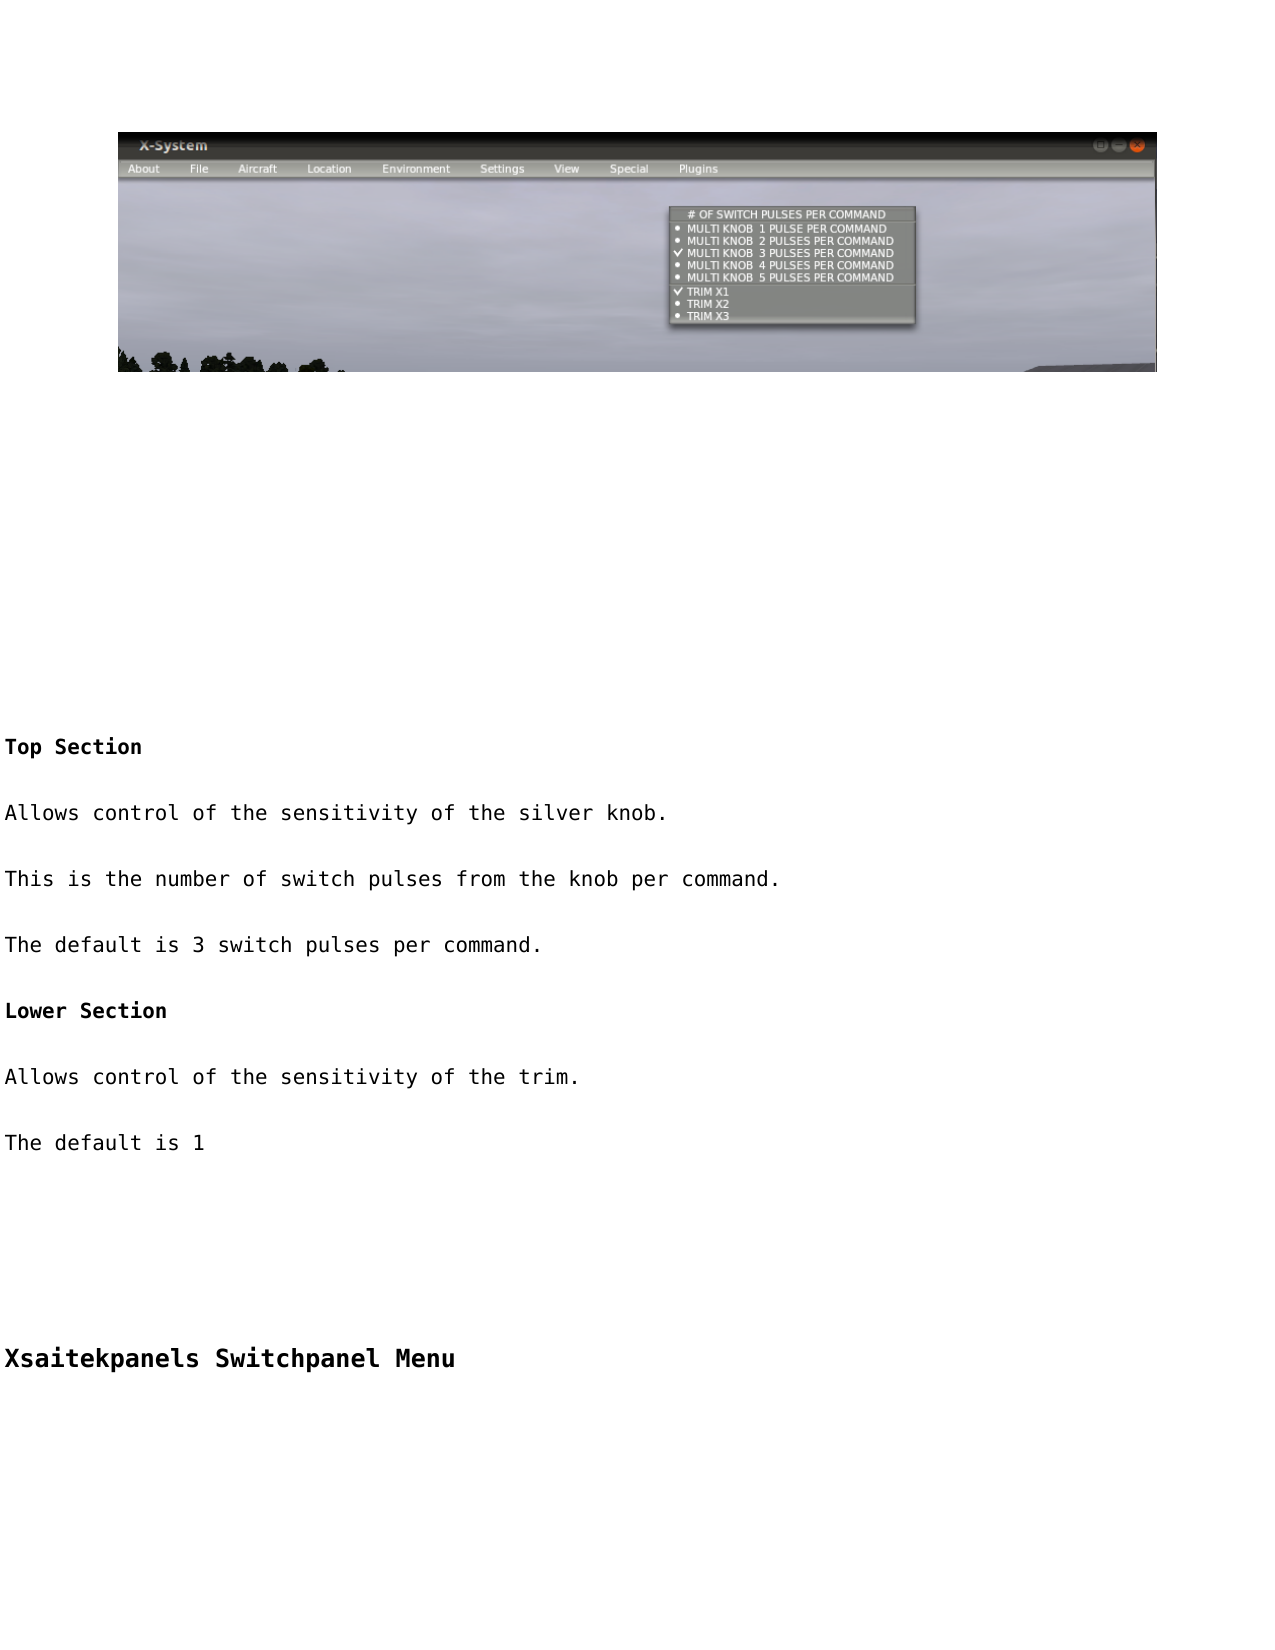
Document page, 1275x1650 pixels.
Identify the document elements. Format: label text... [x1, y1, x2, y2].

text Allows control of the sensitivity of the trim. [0, 1061, 1275, 1094]
text The default is 1 [0, 1127, 1275, 1160]
text Top Section [0, 731, 1275, 764]
text This is the number of switch pulses from the knob per command. [0, 863, 1275, 896]
text Allows control of the sensitivity of the silver knob. [0, 797, 1275, 830]
text Lower Section [0, 995, 1275, 1028]
text The default is 3 switch pulses per command. [0, 929, 1275, 962]
text Xsaitekpanels Switchpanel Menu [0, 1340, 1275, 1378]
picture [118, 132, 1157, 372]
